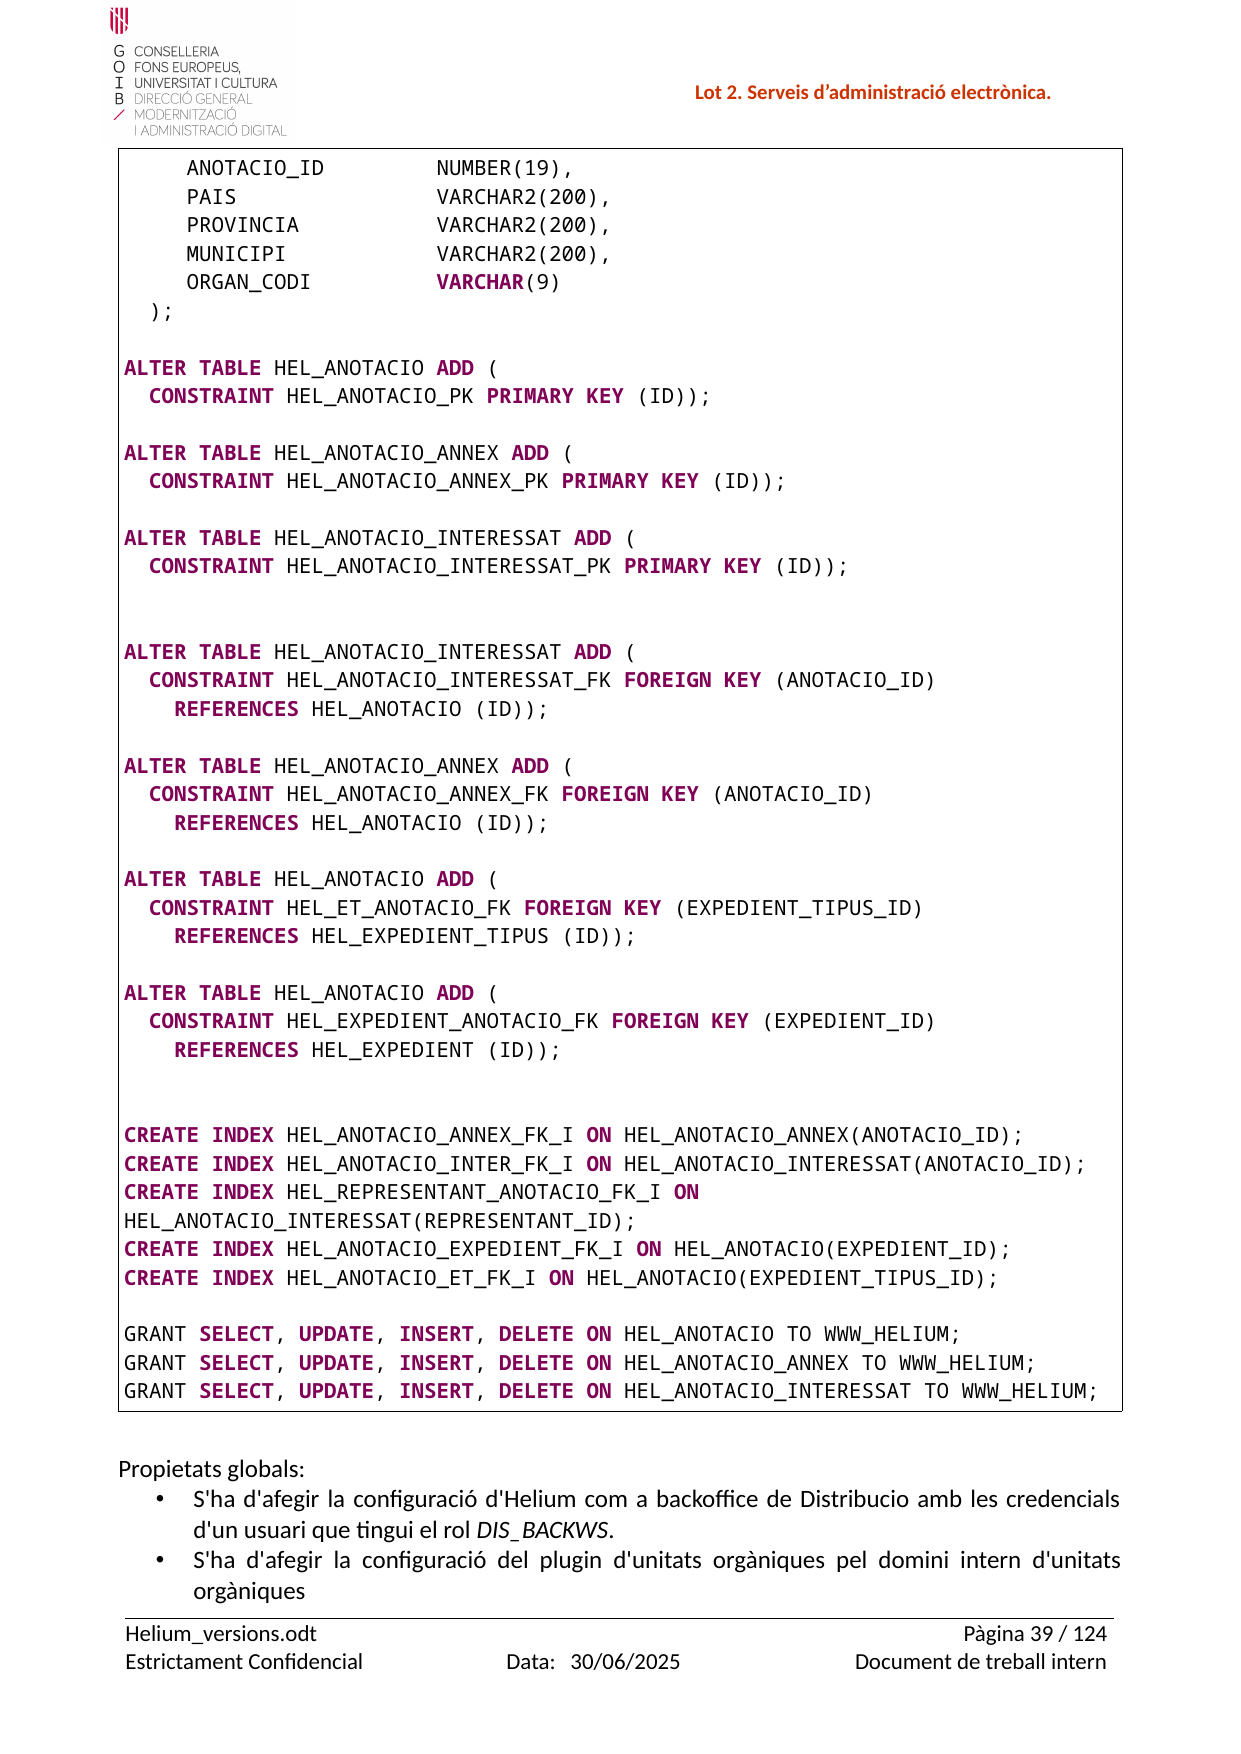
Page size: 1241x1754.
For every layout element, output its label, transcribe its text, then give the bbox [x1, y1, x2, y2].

list S'ha d'afegir la configuració d'Helium com a backoffice de Distribucio amb les credencials d'un usuari que tingui el rol DIS_BACKWS. [156, 1483, 1122, 1544]
text Propietats globals: [118, 1453, 1122, 1483]
picture [100, 0, 297, 144]
list S'ha d'afegir la configuració del plugin d'unitats orgàniques pel domini intern d'unitats orgàniques [156, 1544, 1122, 1606]
table_header ANOTACIO_ID NUMBER(19), PAIS VARCHAR2(200), PROVINCIA VARCHAR2(200), MUNICIPI VARCHAR2(200), ORGAN_CODI VARCHAR(9) ); ALTER TABLE HEL_ANOTACIO ADD ( CONSTRAINT HEL_ANOTACIO_PK PRIMARY KEY (ID)); ALTER TABLE HEL_ANOTACIO_ANNEX ADD ( CONSTRAINT HEL_ANOTACIO_ANNEX_PK PRIMARY KEY (ID)); ALTER TABLE HEL_ANOTACIO_INTERESSAT ADD ( CONSTRAINT HEL_ANOTACIO_INTERESSAT_PK PRIMARY KEY (ID)); ALTER TABLE HEL_ANOTACIO_INTERESSAT ADD ( CONSTRAINT HEL_ANOTACIO_INTERESSAT_FK FOREIGN KEY (ANOTACIO_ID) REFERENCES HEL_ANOTACIO (ID)); ALTER TABLE HEL_ANOTACIO_ANNEX ADD ( CONSTRAINT HEL_ANOTACIO_ANNEX_FK FOREIGN KEY (ANOTACIO_ID) REFERENCES HEL_ANOTACIO (ID)); ALTER TABLE HEL_ANOTACIO ADD ( CONSTRAINT HEL_ET_ANOTACIO_FK FOREIGN KEY (EXPEDIENT_TIPUS_ID) REFERENCES HEL_EXPEDIENT_TIPUS (ID)); ALTER TABLE HEL_ANOTACIO ADD ( CONSTRAINT HEL_EXPEDIENT_ANOTACIO_FK FOREIGN KEY (EXPEDIENT_ID) REFERENCES HEL_EXPEDIENT (ID)); CREATE INDEX HEL_ANOTACIO_ANNEX_FK_I ON HEL_ANOTACIO_ANNEX(ANOTACIO_ID); CREATE INDEX HEL_ANOTACIO_INTER_FK_I ON HEL_ANOTACIO_INTERESSAT(ANOTACIO_ID); CREATE INDEX HEL_REPRESENTANT_ANOTACIO_FK_I ON HEL_ANOTACIO_INTERESSAT(REPRESENTANT_ID); CREATE INDEX HEL_ANOTACIO_EXPEDIENT_FK_I ON HEL_ANOTACIO(EXPEDIENT_ID); CREATE INDEX HEL_ANOTACIO_ET_FK_I ON HEL_ANOTACIO(EXPEDIENT_TIPUS_ID); GRANT SELECT, UPDATE, INSERT, DELETE ON HEL_ANOTACIO TO WWW_HELIUM; GRANT SELECT, UPDATE, INSERT, DELETE ON HEL_ANOTACIO_ANNEX TO WWW_HELIUM; GRANT SELECT, UPDATE, INSERT, DELETE ON HEL_ANOTACIO_INTERESSAT TO WWW_HELIUM; [119, 149, 1122, 1411]
